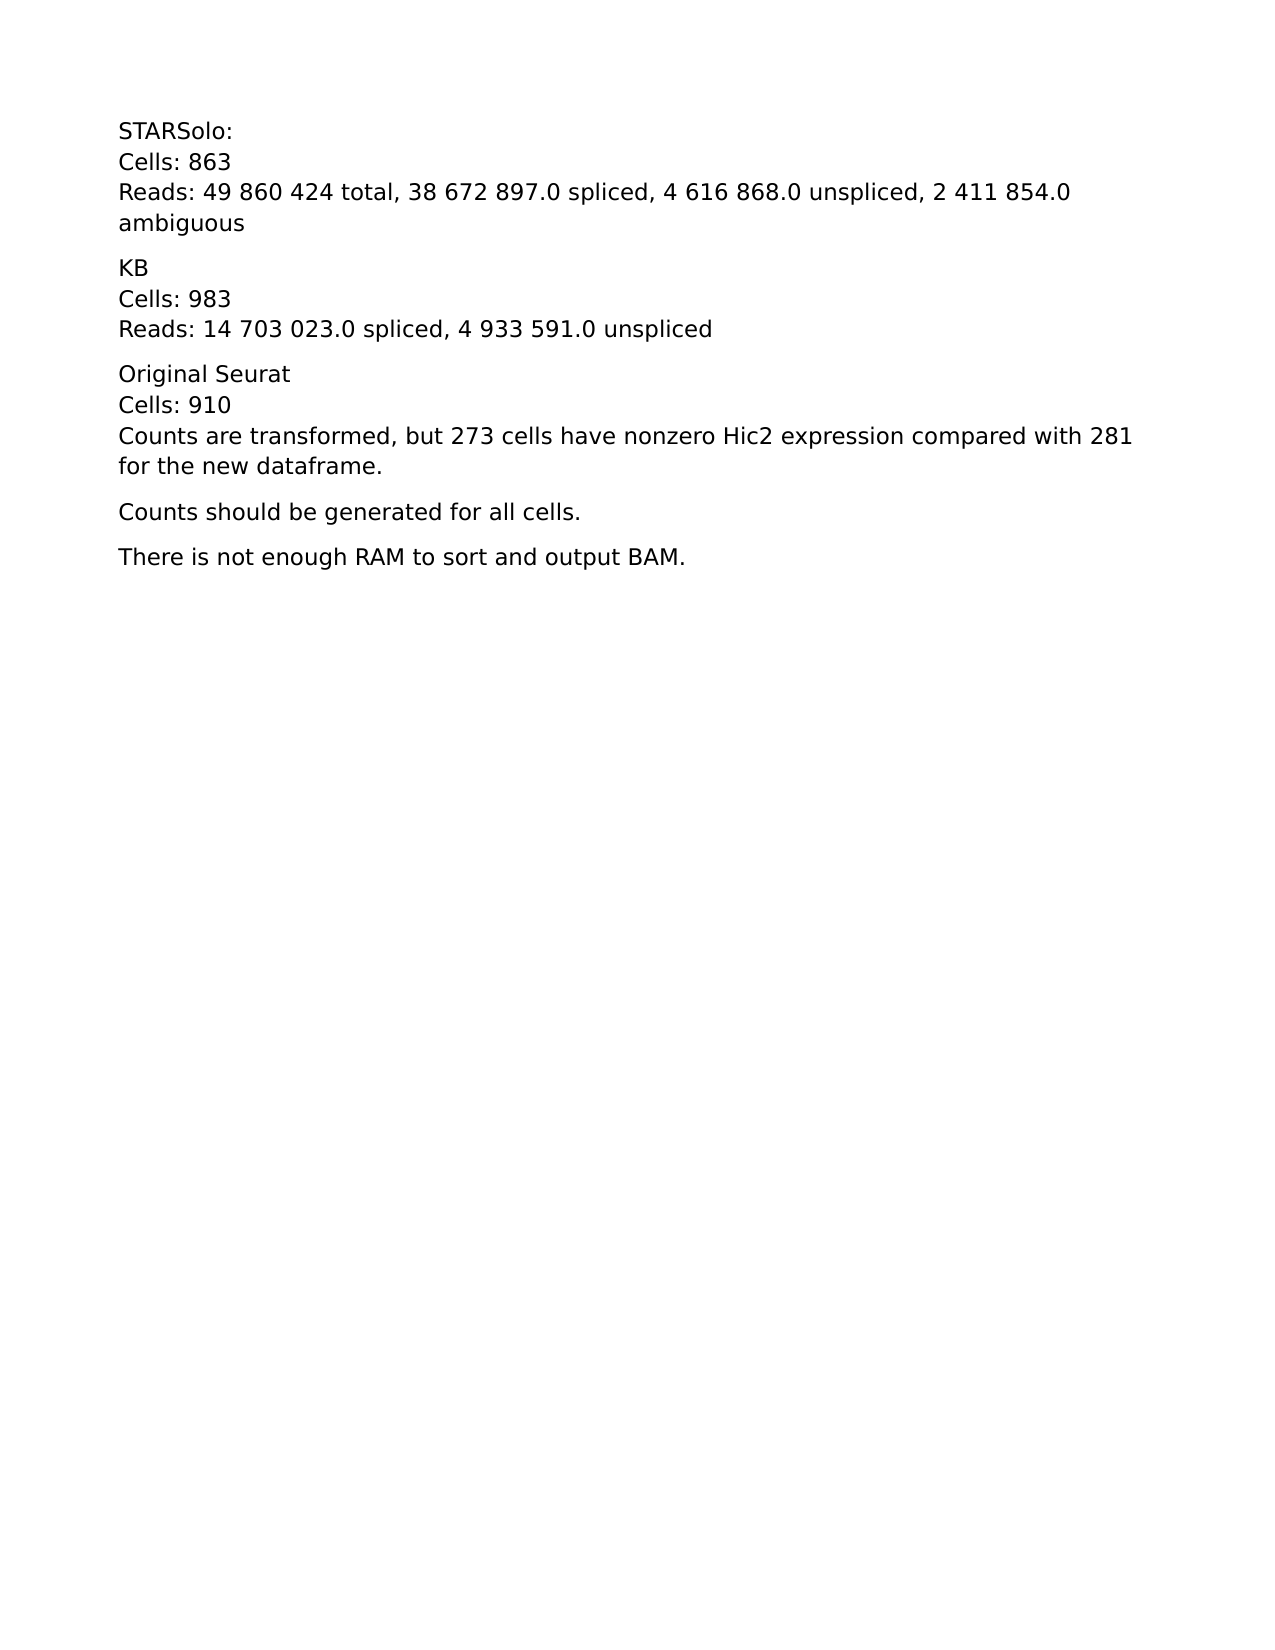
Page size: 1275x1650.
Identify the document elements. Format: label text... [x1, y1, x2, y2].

text KB Cells: 983 Reads: 14 703 023.0 spliced, 4 933 591.0 unspliced [118, 255, 1157, 343]
text There is not enough RAM to sort and output BAM. [118, 544, 1157, 571]
text Counts should be generated for all cells. [118, 499, 1157, 525]
text STARSolo: Cells: 863 Reads: 49 860 424 total, 38 672 897.0 spliced, 4 616 868.0 unspliced, 2 411 854.0 ambiguous [118, 118, 1157, 237]
text Original Seurat Cells: 910 Counts are transformed, but 273 cells have nonzero Hic2 expression compared with 281 for the new dataframe. [118, 362, 1157, 480]
